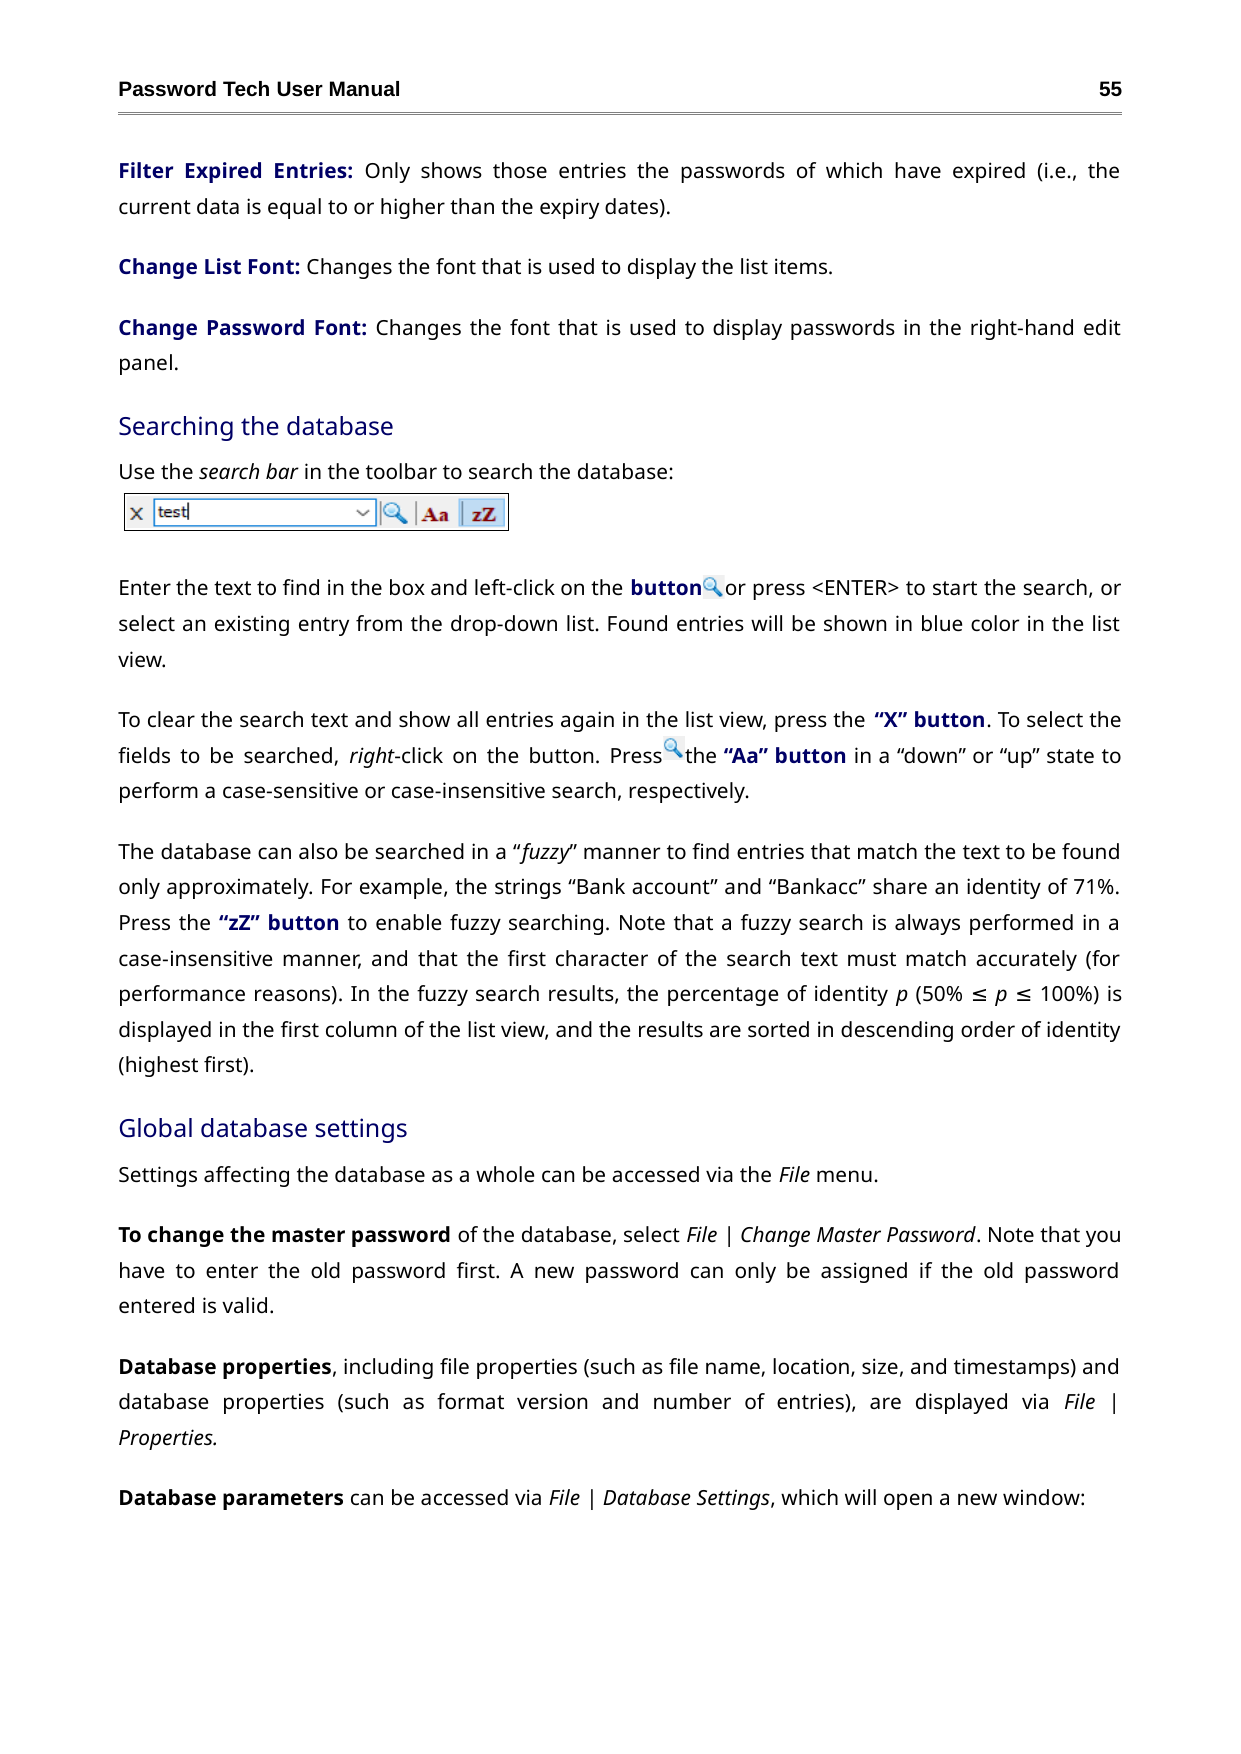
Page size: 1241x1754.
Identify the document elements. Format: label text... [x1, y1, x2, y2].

text Database parameters can be accessed via File | Database Settings, which will open a new window: [118, 1483, 1122, 1512]
picture [702, 575, 725, 599]
text The database can also be searched in a “fuzzy” manner to find entries that match the text to be found only approximately. For example, the strings “Bank account” and “Bankacc” share an identity of 71%. Press the “zZ” button to enable fuzzy searching. Note that a fuzzy search is always performed in a case-insensitive manner, and that the first character of the search text must match accurately (for performance reasons). In the fuzzy search results, the percentage of identity p (50% ≤ p ≤ 100%) is displayed in the first column of the list view, and the results are sorted in descending order of identity (highest first). [118, 837, 1122, 1079]
text Change Password Font: Changes the font that is used to display passwords in the right-hand edit panel. [118, 312, 1122, 377]
text To change the master password of the database, select File | Change Master Password. Note that you have to enter the old password first. A new password can only be assigned if the old password entered is valid. [118, 1220, 1122, 1320]
text Database properties, including file properties (such as file name, location, size, and timestamps) and database properties (such as format version and number of entries), are displayed via File | Properties. [118, 1352, 1122, 1451]
text Settings affecting the database as a whole can be accessed via the File menu. [118, 1159, 1122, 1188]
text Filter Expired Entries: Only shows those entries the passwords of which have expired (i.e., the current data is equal to or higher than the expiry dates). [118, 156, 1122, 220]
text Use the search bar in the toolbar to search the database: [118, 457, 1122, 486]
text Enter the text to find in the box and left-click on the button or press <ENTER> to start the search, or select an existing entry from the drop-down list. Found entries will be shown in blue color in the list view. [118, 573, 1122, 673]
text Change List Font: Changes the font that is used to display the list items. [118, 252, 1122, 281]
subtitle Searching the database [118, 408, 1122, 442]
text To clear the search text and show all entries again in the list view, press the “X” button. To select the fields to be searched, right-click on the button. Press the “Aa” button in a “down” or “up” state to perform a case-sensitive or case-insensitive search, respectively. [118, 705, 1122, 805]
picture [663, 736, 685, 760]
subtitle Global database settings [118, 1111, 1122, 1145]
picture [126, 496, 505, 528]
